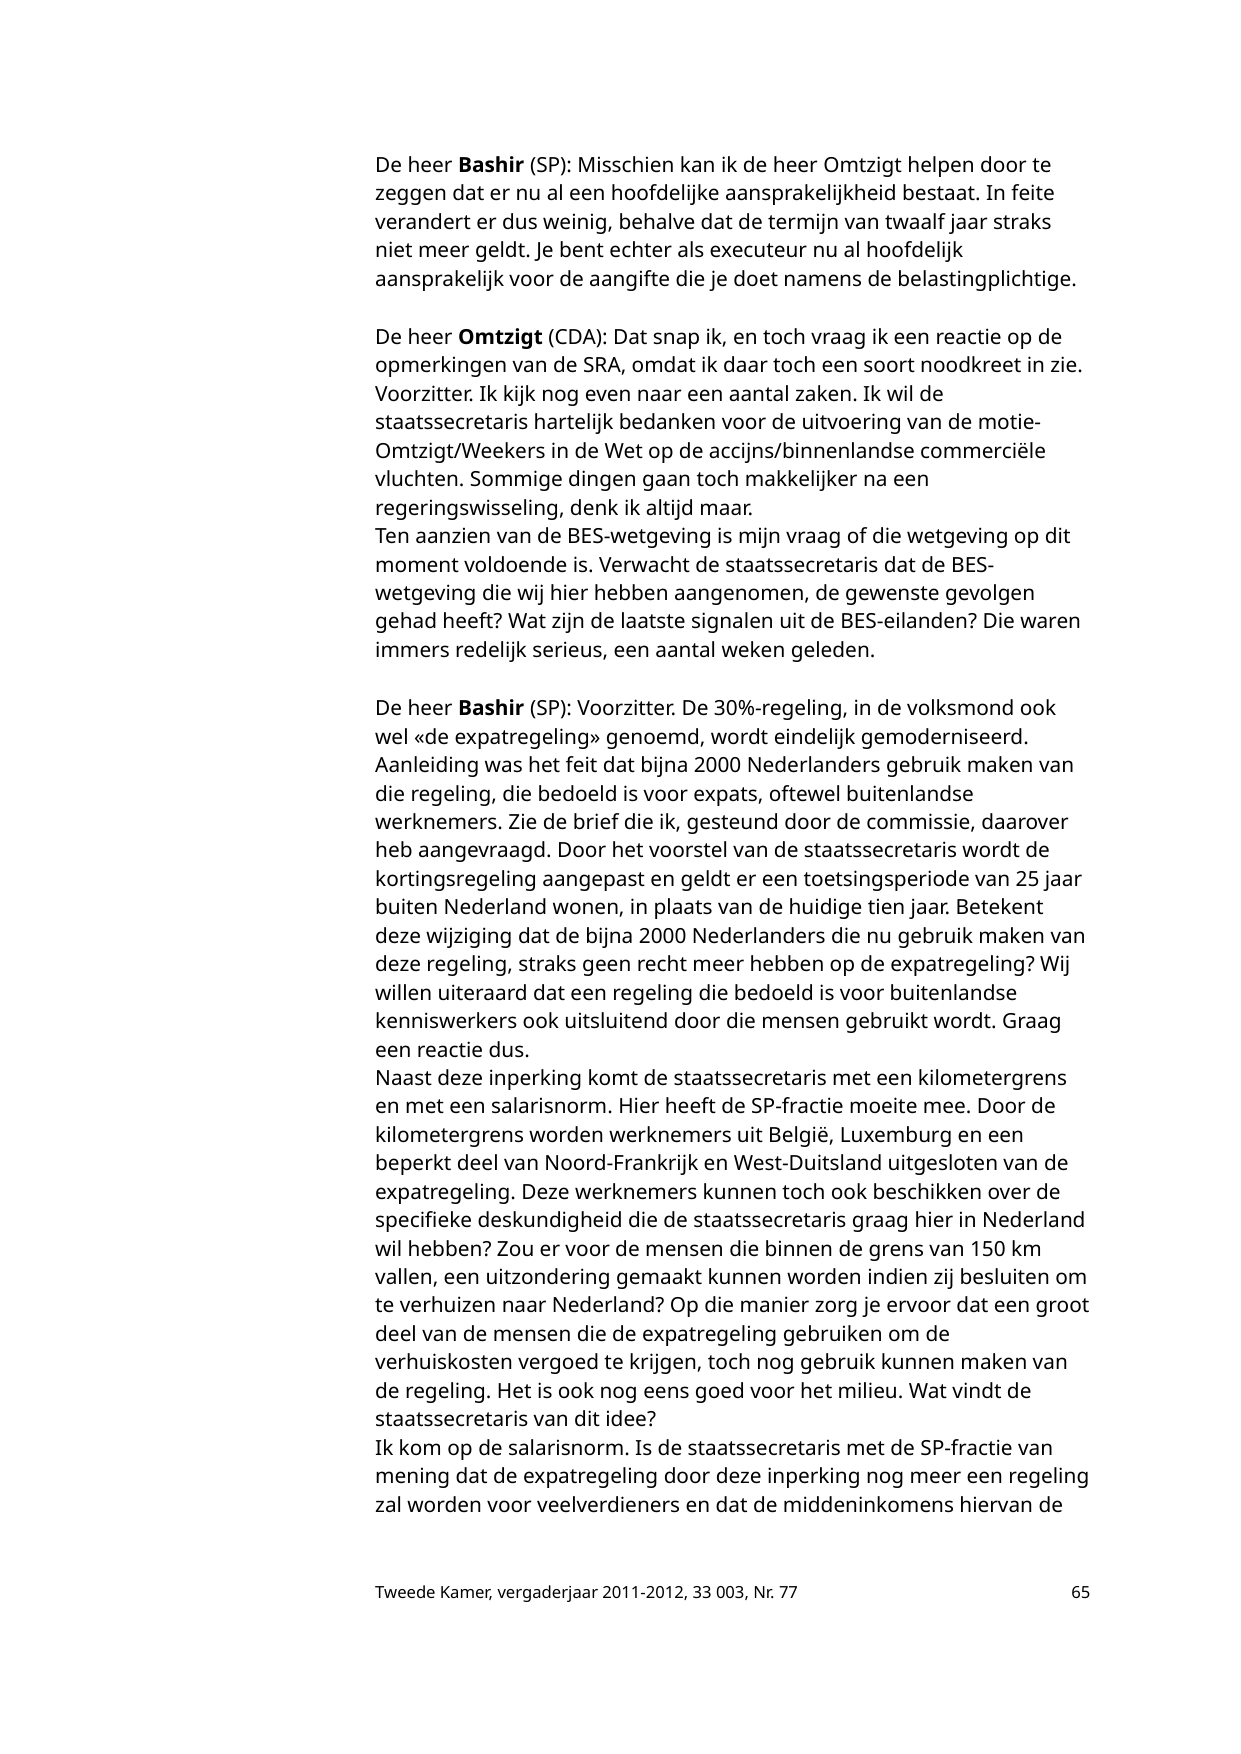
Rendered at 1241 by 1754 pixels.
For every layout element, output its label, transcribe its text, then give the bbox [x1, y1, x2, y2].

text De heer Omtzigt (CDA): Dat snap ik, en toch vraag ik een reactie op de opmerkingen van de SRA, omdat ik daar toch een soort noodkreet in zie. [375, 322, 1090, 379]
text Voorzitter. Ik kijk nog even naar een aantal zaken. Ik wil de staatssecretaris hartelijk bedanken voor de uitvoering van de motie-Omtzigt/Weekers in de Wet op de accijns/binnenlandse commerciële vluchten. Sommige dingen gaan toch makkelijker na een regeringswisseling, denk ik altijd maar. [375, 379, 1090, 521]
text Ten aanzien van de BES-wetgeving is mijn vraag of die wetgeving op dit moment voldoende is. Verwacht de staatssecretaris dat de BES-wetgeving die wij hier hebben aangenomen, de gewenste gevolgen gehad heeft? Wat zijn de laatste signalen uit de BES-eilanden? Die waren immers redelijk serieus, een aantal weken geleden. [375, 521, 1090, 663]
text Ik kom op de salarisnorm. Is de staatssecretaris met de SP-fractie van mening dat de expatregeling door deze inperking nog meer een regeling zal worden voor veelverdieners en dat de middeninkomens hiervan de [375, 1433, 1090, 1518]
text De heer Bashir (SP): Voorzitter. De 30%-regeling, in de volksmond ook wel «de expatregeling» genoemd, wordt eindelijk gemoderniseerd. Aanleiding was het feit dat bijna 2000 Nederlanders gebruik maken van die regeling, die bedoeld is voor expats, oftewel buitenlandse werknemers. Zie de brief die ik, gesteund door de commissie, daarover heb aangevraagd. Door het voorstel van de staatssecretaris wordt de kortingsregeling aangepast en geldt er een toetsingsperiode van 25 jaar buiten Nederland wonen, in plaats van de huidige tien jaar. Betekent deze wijziging dat de bijna 2000 Nederlanders die nu gebruik maken van deze regeling, straks geen recht meer hebben op de expatregeling? Wij willen uiteraard dat een regeling die bedoeld is voor buitenlandse kenniswerkers ook uitsluitend door die mensen gebruikt wordt. Graag een reactie dus. [375, 693, 1090, 1063]
text De heer Bashir (SP): Misschien kan ik de heer Omtzigt helpen door te zeggen dat er nu al een hoofdelijke aansprakelijkheid bestaat. In feite verandert er dus weinig, behalve dat de termijn van twaalf jaar straks niet meer geldt. Je bent echter als executeur nu al hoofdelijk aansprakelijk voor de aangifte die je doet namens de belastingplichtige. [375, 150, 1090, 292]
text Naast deze inperking komt de staatssecretaris met een kilometergrens en met een salarisnorm. Hier heeft de SP-fractie moeite mee. Door de kilometergrens worden werknemers uit België, Luxemburg en een beperkt deel van Noord-Frankrijk en West-Duitsland uitgesloten van de expatregeling. Deze werknemers kunnen toch ook beschikken over de specifieke deskundigheid die de staatssecretaris graag hier in Nederland wil hebben? Zou er voor de mensen die binnen de grens van 150 km vallen, een uitzondering gemaakt kunnen worden indien zij besluiten om te verhuizen naar Nederland? Op die manier zorg je ervoor dat een groot deel van de mensen die de expatregeling gebruiken om de verhuiskosten vergoed te krijgen, toch nog gebruik kunnen maken van de regeling. Het is ook nog eens goed voor het milieu. Wat vindt de staatssecretaris van dit idee? [375, 1063, 1090, 1433]
